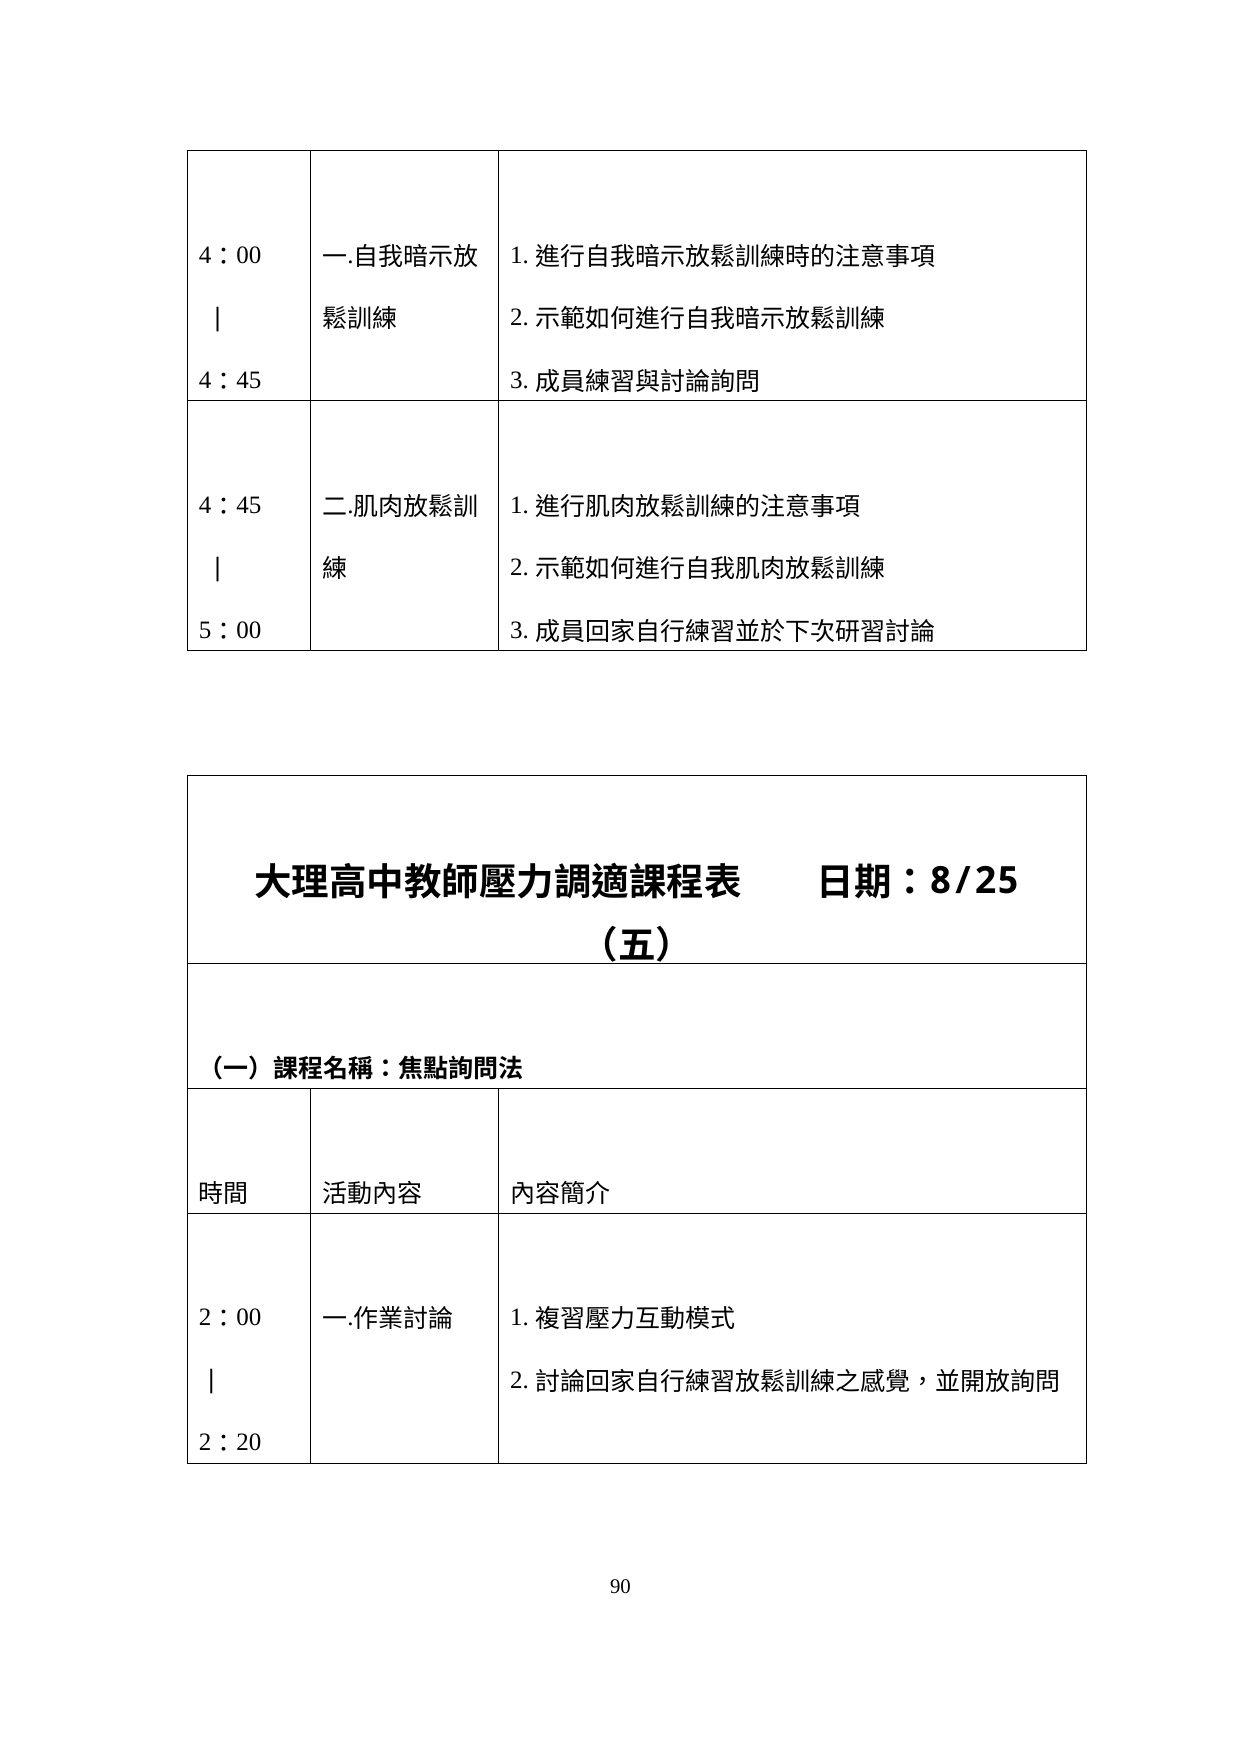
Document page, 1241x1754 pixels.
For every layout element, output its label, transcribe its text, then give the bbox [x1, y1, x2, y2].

table_cell （一）課程名稱：焦點詢問法 [188, 964, 1086, 1087]
table_cell 內容簡介 [499, 1089, 1086, 1212]
table_cell 二.肌肉放鬆訓練 [311, 401, 498, 650]
table_cell 時間 [188, 1089, 310, 1212]
table_cell 1. 進行自我暗示放鬆訓練時的注意事項 2. 示範如何進行自我暗示放鬆訓練 3. 成員練習與討論詢問 [499, 151, 1086, 400]
table_cell 活動內容 [311, 1089, 498, 1212]
table_cell 1. 進行肌肉放鬆訓練的注意事項 2. 示範如何進行自我肌肉放鬆訓練 3. 成員回家自行練習並於下次研習討論 [499, 401, 1086, 650]
table_cell 2：00 ∣ 2：20 [188, 1214, 310, 1462]
table_cell 1. 複習壓力互動模式 2. 討論回家自行練習放鬆訓練之感覺，並開放詢問 [499, 1214, 1086, 1462]
table_cell 一.作業討論 [311, 1214, 498, 1462]
table_cell 4：45 ∣ 5：00 [188, 401, 310, 650]
table_cell 4：00 ∣ 4：45 [188, 151, 310, 400]
table_header 大理高中教師壓力調適課程表 日期：8/25（五） [188, 776, 1086, 962]
table_cell 一.自我暗示放鬆訓練 [311, 151, 498, 400]
